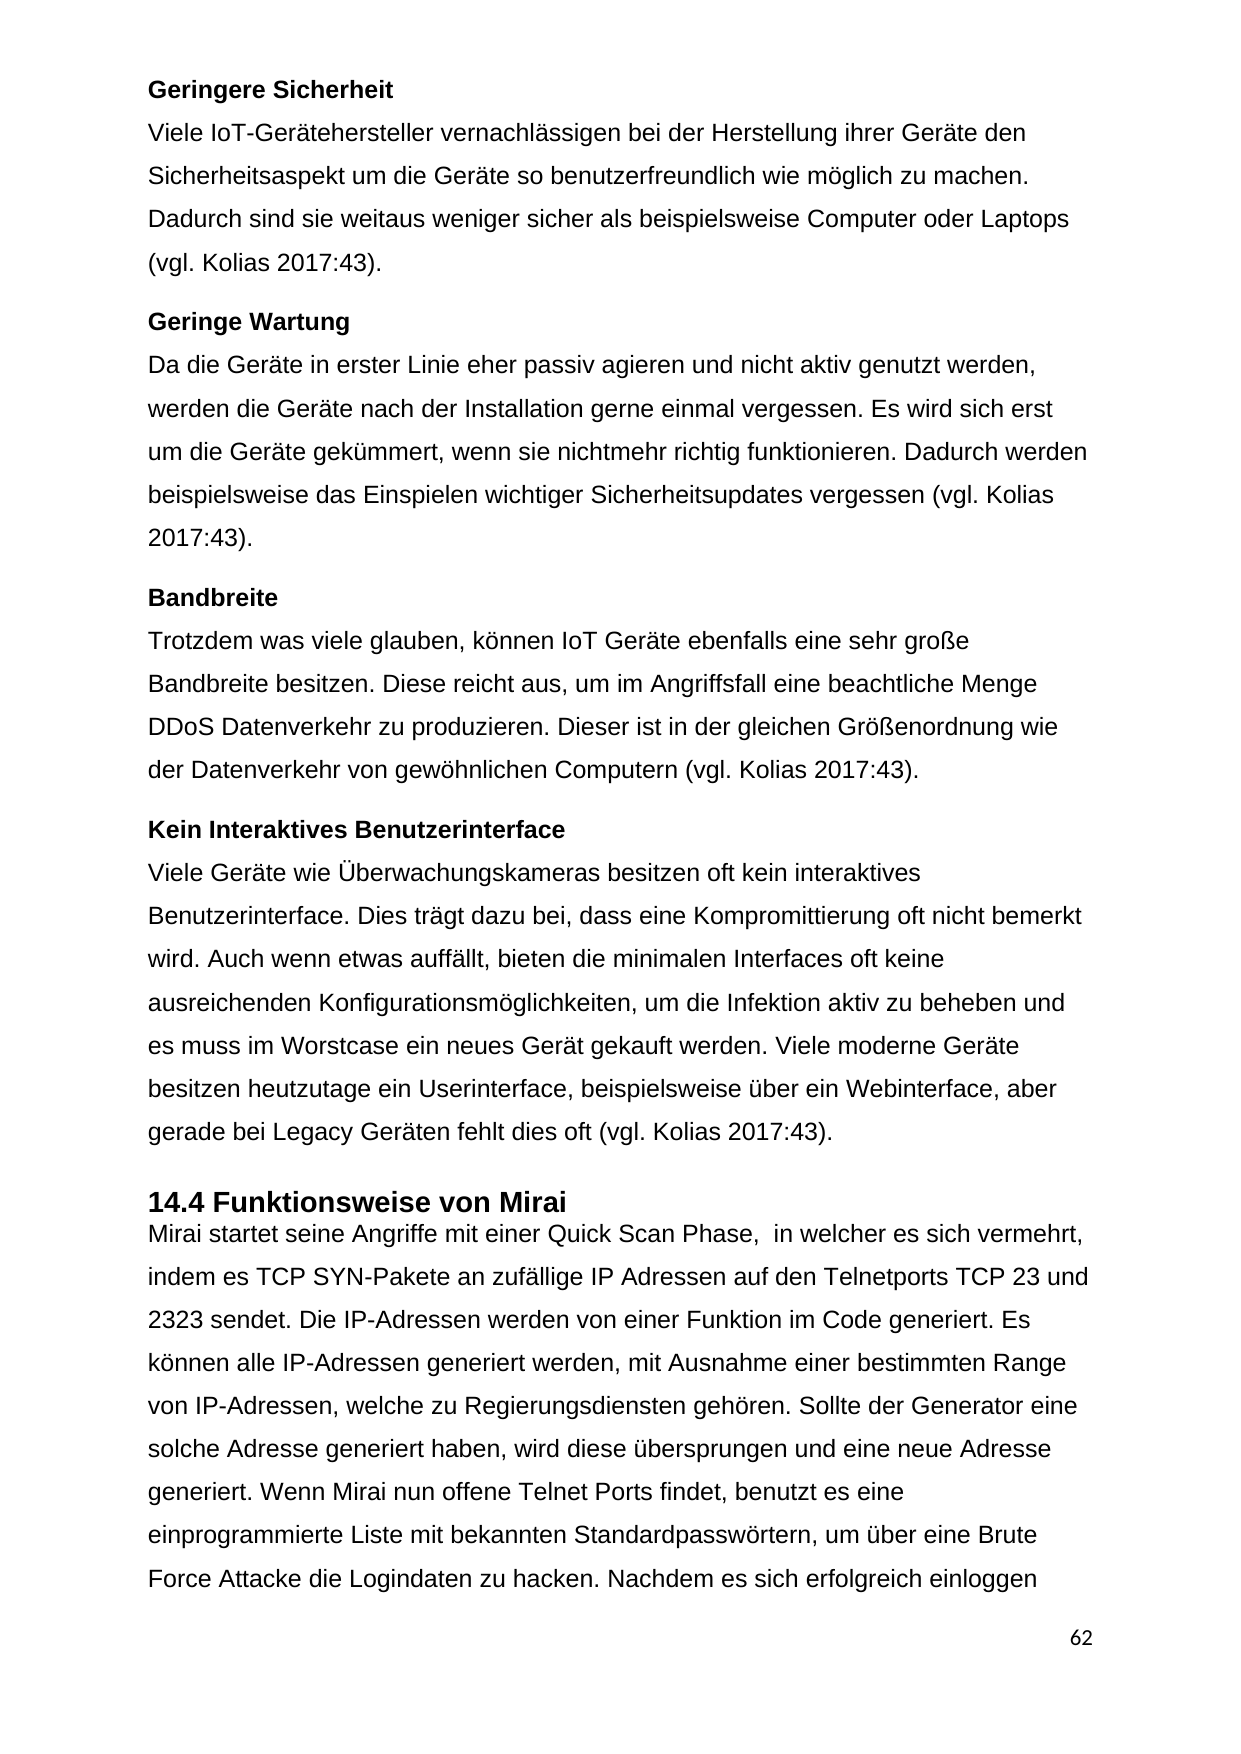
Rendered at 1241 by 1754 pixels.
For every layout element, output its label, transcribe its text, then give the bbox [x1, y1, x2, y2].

text Bandbreite Trotzdem was viele glauben, können IoT Geräte ebenfalls eine sehr große Bandbreite besitzen. Diese reicht aus, um im Angriffsfall eine beachtliche Menge DDoS Datenverkehr zu produzieren. Dieser ist in der gleichen Größenordnung wie der Datenverkehr von gewöhnlichen Computern (vgl. Kolias 2017:43). [148, 583, 1093, 784]
subtitle 14.4 Funktionsweise von Mirai [148, 1185, 1093, 1218]
text Geringe Wartung Da die Geräte in erster Linie eher passiv agieren und nicht aktiv genutzt werden, werden die Geräte nach der Installation gerne einmal vergessen. Es wird sich erst um die Geräte gekümmert, wenn sie nichtmehr richtig funktionieren. Dadurch werden beispielsweise das Einspielen wichtiger Sicherheitsupdates vergessen (vgl. Kolias 2017:43). [148, 307, 1093, 552]
text Mirai startet seine Angriffe mit einer Quick Scan Phase, in welcher es sich vermehrt, indem es TCP SYN-Pakete an zufällige IP Adressen auf den Telnetports TCP 23 und 2323 sendet. Die IP-Adressen werden von einer Funktion im Code generiert. Es können alle IP-Adressen generiert werden, mit Ausnahme einer bestimmten Range von IP-Adressen, welche zu Regierungsdiensten gehören. Sollte der Generator eine solche Adresse generiert haben, wird diese übersprungen und eine neue Adresse generiert. Wenn Mirai nun offene Telnet Ports findet, benutzt es eine einprogrammierte Liste mit bekannten Standardpasswörtern, um über eine Brute Force Attacke die Logindaten zu hacken. Nachdem es sich erfolgreich einloggen [148, 1218, 1093, 1592]
text Geringere Sicherheit Viele IoT-Gerätehersteller vernachlässigen bei der Herstellung ihrer Geräte den Sicherheitsaspekt um die Geräte so benutzerfreundlich wie möglich zu machen. Dadurch sind sie weitaus weniger sicher als beispielsweise Computer oder Laptops (vgl. Kolias 2017:43). [148, 75, 1093, 276]
text Kein Interaktives Benutzerinterface Viele Geräte wie Überwachungskameras besitzen oft kein interaktives Benutzerinterface. Dies trägt dazu bei, dass eine Kompromittierung oft nicht bemerkt wird. Auch wenn etwas auffällt, bieten die minimalen Interfaces oft keine ausreichenden Konfigurationsmöglichkeiten, um die Infektion aktiv zu beheben und es muss im Worstcase ein neues Gerät gekauft werden. Viele moderne Geräte besitzen heutzutage ein Userinterface, beispielsweise über ein Webinterface, aber gerade bei Legacy Geräten fehlt dies oft (vgl. Kolias 2017:43). [148, 815, 1093, 1146]
